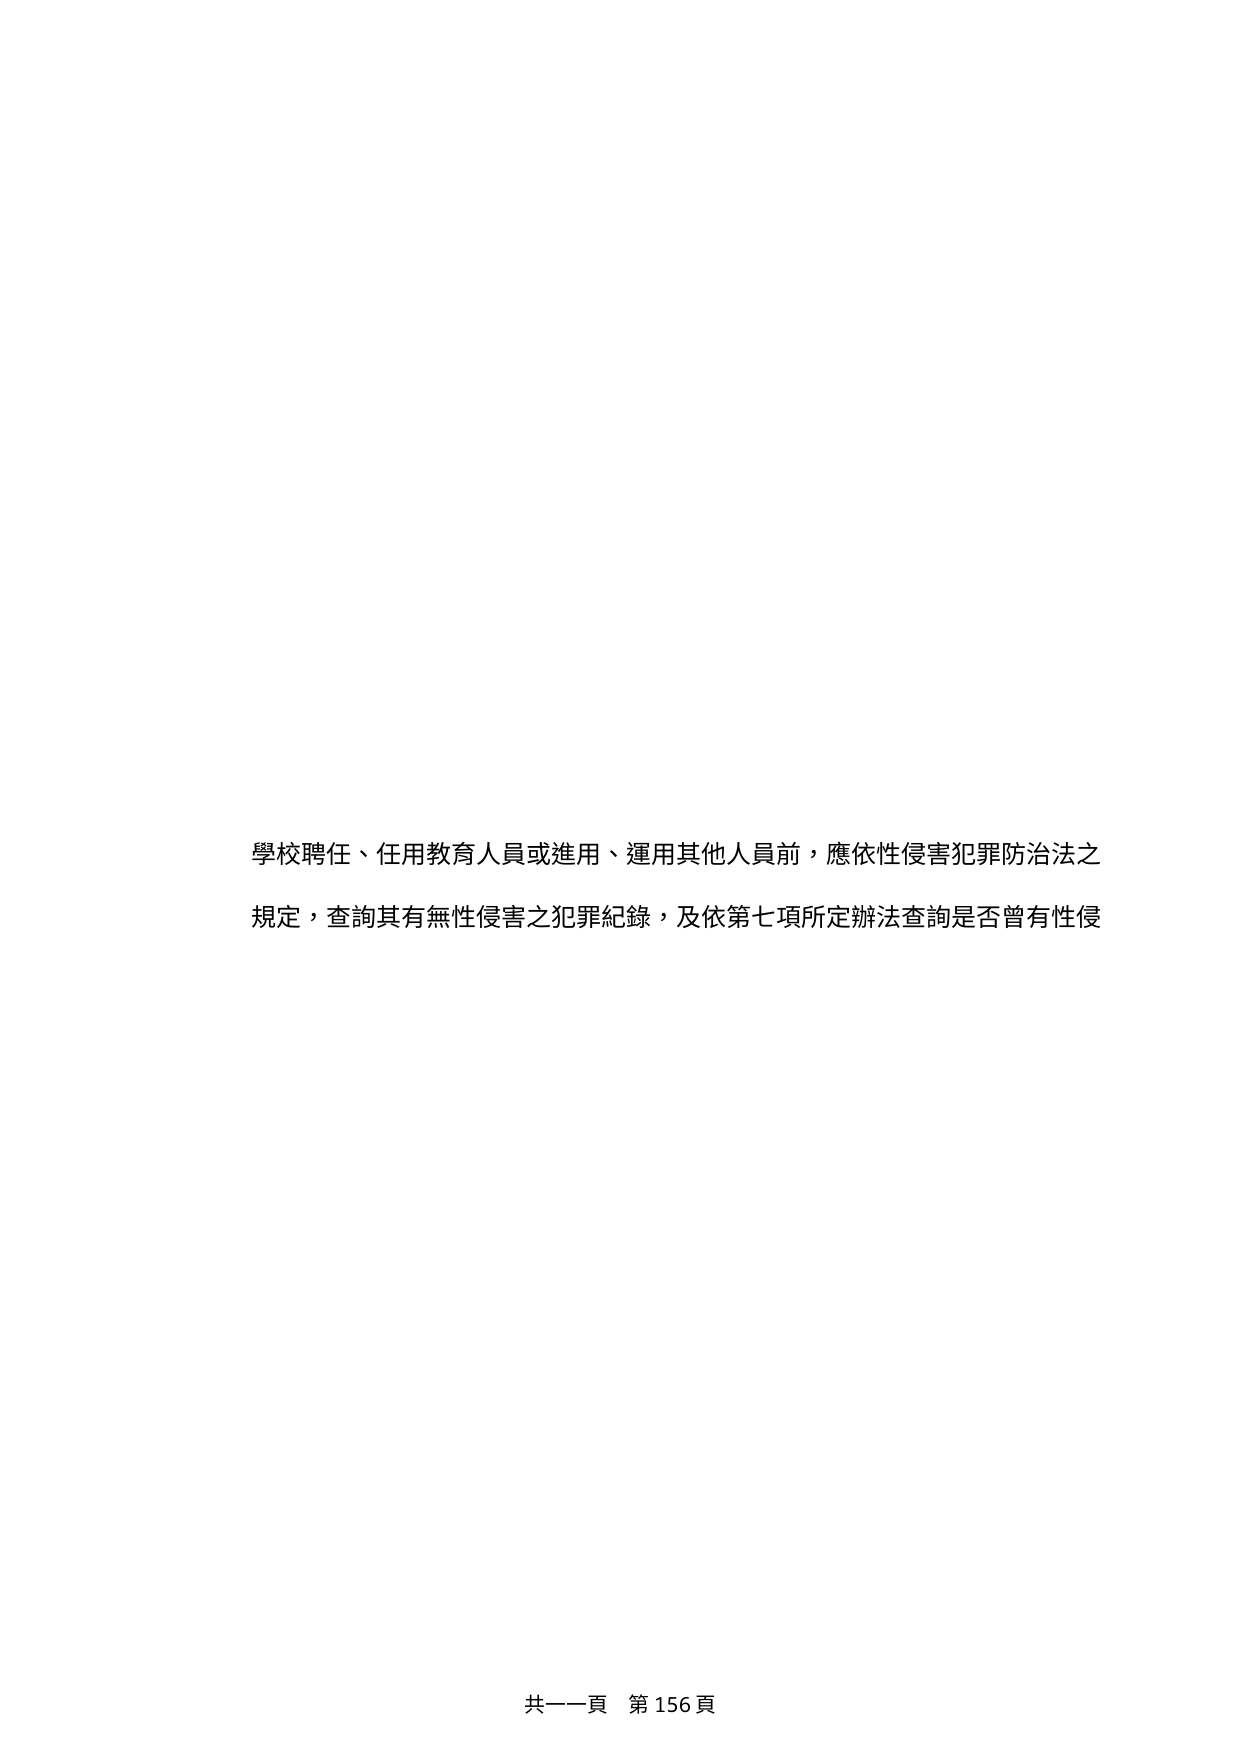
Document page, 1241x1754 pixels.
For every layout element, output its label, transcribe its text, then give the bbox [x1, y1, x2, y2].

text 學校聘任、任用教育人員或進用、運用其他人員前，應依性侵害犯罪防治法之規定，查詢其有無性侵害之犯罪紀錄，及依第七項所定辦法查詢是否曾有性侵 [251, 811, 1122, 936]
